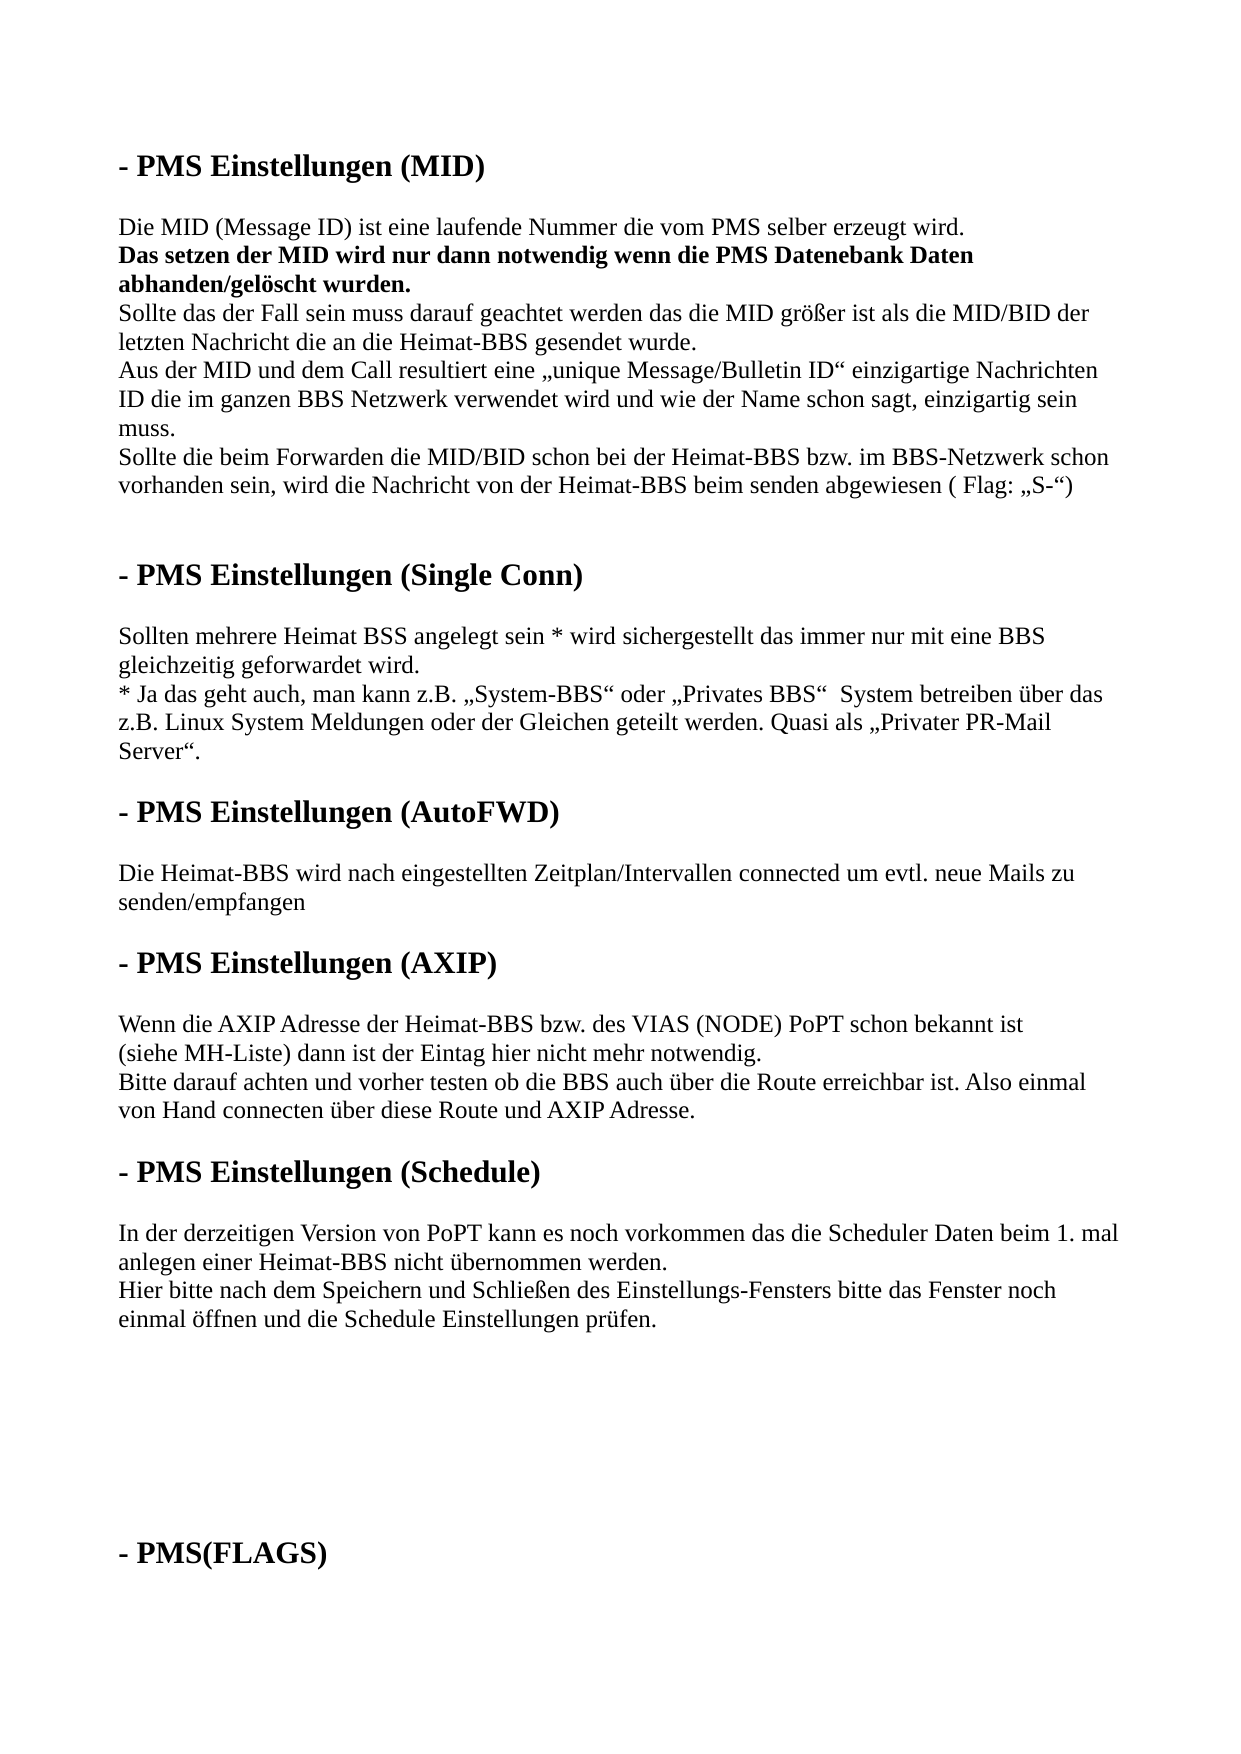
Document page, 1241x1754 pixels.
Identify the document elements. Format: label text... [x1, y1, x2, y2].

text - PMS Einstellungen (Single Conn) [118, 557, 1122, 592]
text - PMS Einstellungen (MID) [118, 147, 1122, 183]
text Bitte darauf achten und vorher testen ob die BBS auch über die Route erreichbar ist. Also einmal von Hand connecten über diese Route und AXIP Adresse. [118, 1067, 1122, 1124]
text - PMS Einstellungen (AutoFWD) [118, 794, 1122, 830]
text - PMS Einstellungen (AXIP) [118, 945, 1122, 981]
text Sollte die beim Forwarden die MID/BID schon bei der Heimat-BBS bzw. im BBS-Netzwerk schon vorhanden sein, wird die Nachricht von der Heimat-BBS beim senden abgewiesen ( Flag: „S-“) [118, 442, 1122, 499]
text Wenn die AXIP Adresse der Heimat-BBS bzw. des VIAS (NODE) PoPT schon bekannt ist [118, 1009, 1122, 1038]
text * Ja das geht auch, man kann z.B. „System-BBS“ oder „Privates BBS“ System betreiben über das z.B. Linux System Meldungen oder der Gleichen geteilt werden. Quasi als „Privater PR-Mail Server“. [118, 679, 1122, 765]
text - PMS Einstellungen (Schedule) [118, 1153, 1122, 1189]
text Die MID (Message ID) ist eine laufende Nummer die vom PMS selber erzeugt wird. Das setzen der MID wird nur dann notwendig wenn die PMS Datenebank Daten abhanden/gelöscht wurden. Sollte das der Fall sein muss darauf geachtet werden das die MID größer ist als die MID/BID der letzten Nachricht die an die Heimat-BBS gesendet wurde. [118, 212, 1122, 355]
text (siehe MH-Liste) dann ist der Eintag hier nicht mehr notwendig. [118, 1038, 1122, 1067]
text Aus der MID und dem Call resultiert eine „unique Message/Bulletin ID“ einzigartige Nachrichten ID die im ganzen BBS Netzwerk verwendet wird und wie der Name schon sagt, einzigartig sein muss. [118, 355, 1122, 442]
text Sollten mehrere Heimat BSS angelegt sein * wird sichergestellt das immer nur mit eine BBS gleichzeitig geforwardet wird. [118, 621, 1122, 679]
text - PMS(FLAGS) [118, 1534, 1122, 1570]
text In der derzeitigen Version von PoPT kann es noch vorkommen das die Scheduler Daten beim 1. mal anlegen einer Heimat-BBS nicht übernommen werden. Hier bitte nach dem Speichern und Schließen des Einstellungs-Fensters bitte das Fenster noch einmal öffnen und die Schedule Einstellungen prüfen. [118, 1218, 1122, 1333]
text Die Heimat-BBS wird nach eingestellten Zeitplan/Intervallen connected um evtl. neue Mails zu senden/empfangen [118, 858, 1122, 916]
